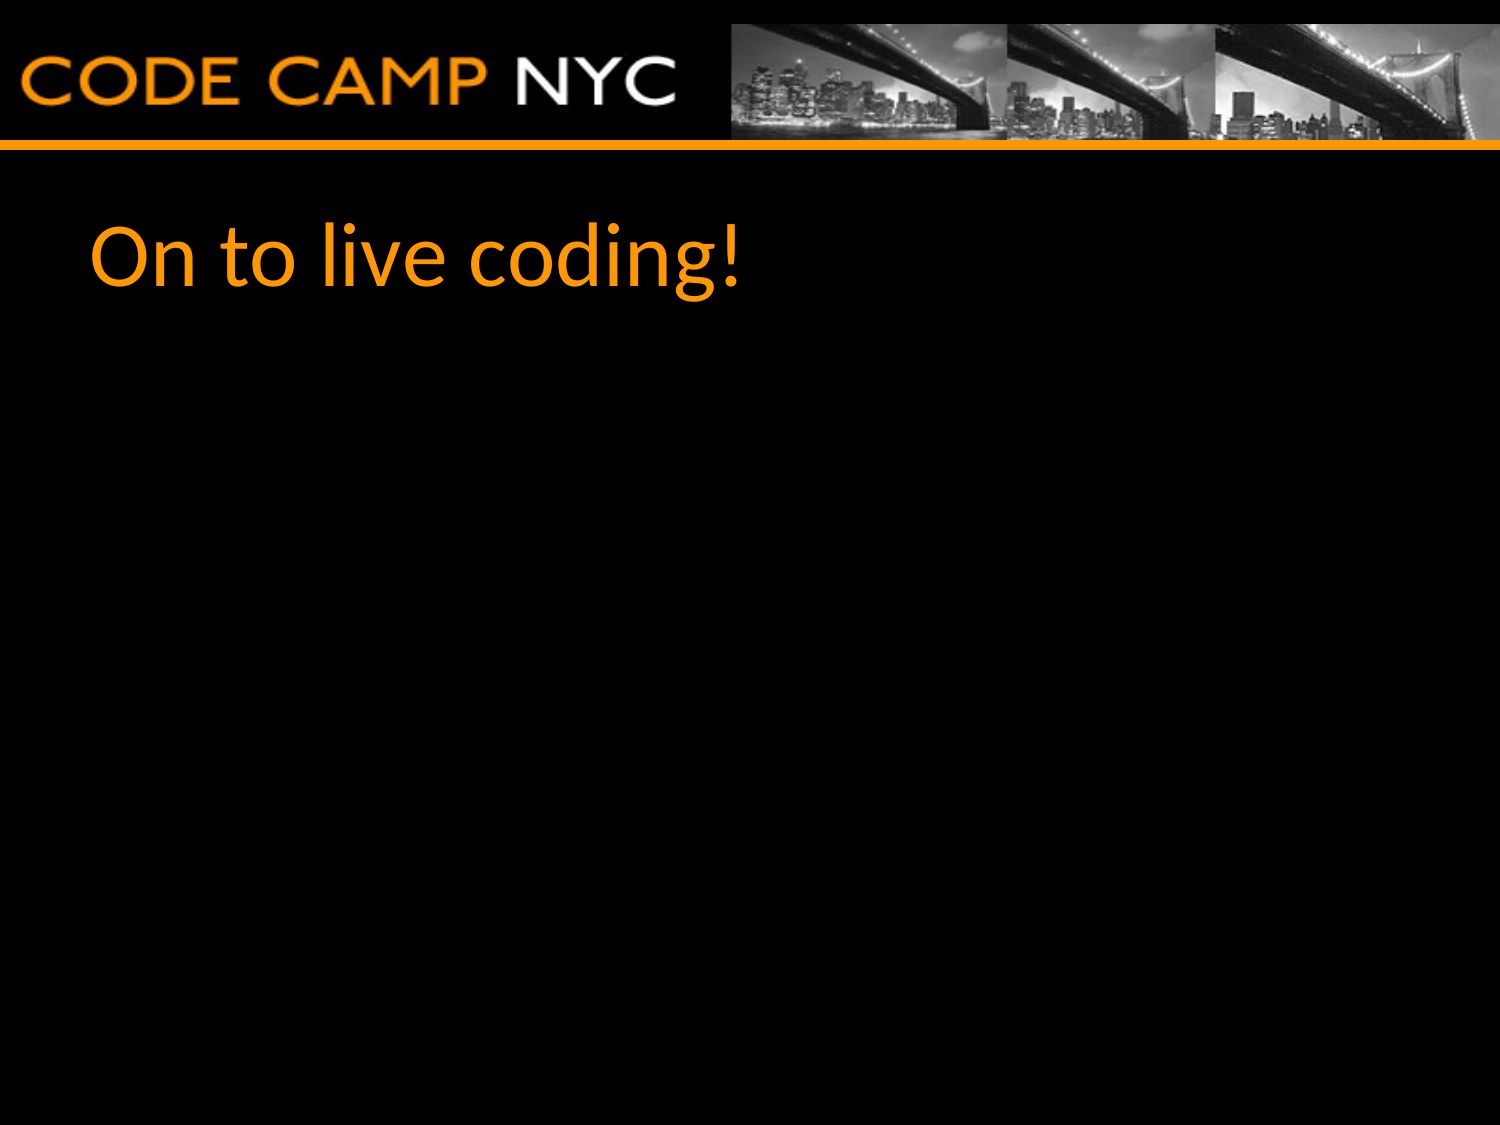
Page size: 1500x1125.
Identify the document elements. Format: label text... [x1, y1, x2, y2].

title On to live coding! [74, 132, 1425, 368]
picture [0, 24, 1500, 140]
